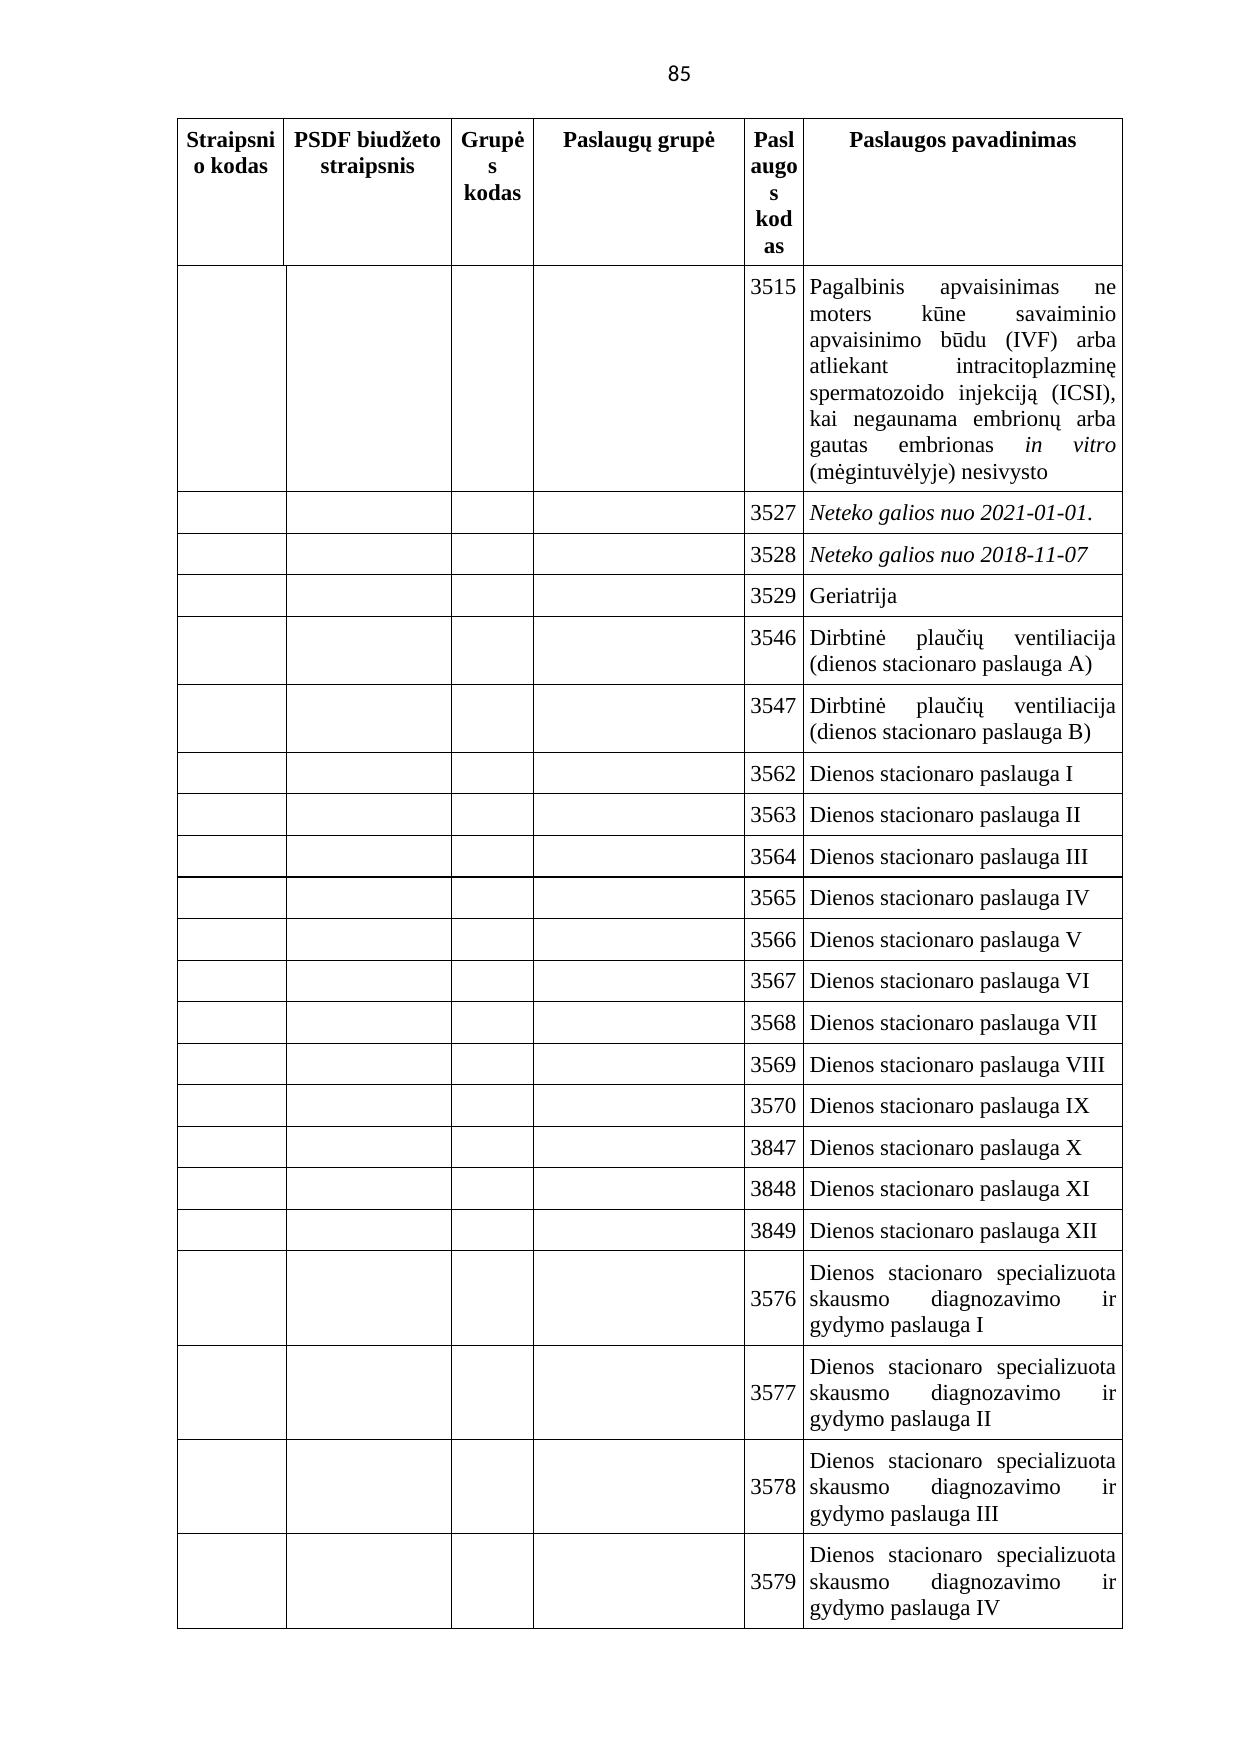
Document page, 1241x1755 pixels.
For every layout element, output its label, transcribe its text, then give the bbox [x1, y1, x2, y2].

table_cell Dienos stacionaro paslauga XI [804, 1168, 1122, 1209]
table_cell [452, 534, 533, 574]
table_cell [452, 1346, 533, 1439]
table_cell Dienos stacionaro paslauga VII [804, 1002, 1122, 1043]
table_header Grupės kodas [452, 119, 533, 265]
table_cell 3564 [745, 836, 803, 876]
table_cell [534, 1440, 744, 1533]
table_cell [534, 575, 744, 616]
table_cell [178, 1168, 286, 1209]
table_cell [178, 1002, 286, 1043]
table_cell 3849 [745, 1210, 803, 1250]
table_cell [287, 1168, 451, 1209]
table_cell [287, 1210, 451, 1250]
table_cell [534, 1044, 744, 1084]
table_cell [452, 1168, 533, 1209]
table_cell [534, 534, 744, 574]
table_cell Dienos stacionaro paslauga X [804, 1127, 1122, 1167]
table_cell [452, 1002, 533, 1043]
table_cell Dirbtinė plaučių ventiliacija (dienos stacionaro paslauga B) [804, 685, 1122, 752]
table_cell [452, 1534, 533, 1627]
table_cell [287, 919, 451, 959]
table_cell [287, 575, 451, 616]
table_cell 3847 [745, 1127, 803, 1167]
table_cell [452, 685, 533, 752]
table_cell [534, 1002, 744, 1043]
table_cell [178, 685, 286, 752]
table_cell [287, 794, 451, 835]
table_cell Pagalbinis apvaisinimas ne moters kūne savaiminio apvaisinimo būdu (IVF) arba atliekant intracitoplazminę spermatozoido injekciją (ICSI), kai negaunama embrionų arba gautas embrionas in vitro (mėgintuvėlyje) nesivysto [804, 266, 1122, 491]
table_cell [534, 685, 744, 752]
table_cell Dirbtinė plaučių ventiliacija (dienos stacionaro paslauga A) [804, 617, 1122, 684]
table_cell [452, 961, 533, 1001]
table_cell 3529 [745, 575, 803, 616]
table_cell [452, 878, 533, 918]
table_cell 3576 [745, 1251, 803, 1345]
table_cell [452, 1044, 533, 1084]
table_cell 3528 [745, 534, 803, 574]
table_cell Dienos stacionaro paslauga VI [804, 961, 1122, 1001]
table_cell 3565 [745, 878, 803, 918]
table_cell [534, 617, 744, 684]
table_cell 3578 [745, 1440, 803, 1533]
table_cell [178, 266, 286, 491]
table_cell Dienos stacionaro paslauga V [804, 919, 1122, 959]
table_cell 3547 [745, 685, 803, 752]
table_cell [178, 492, 286, 533]
table_cell 3848 [745, 1168, 803, 1209]
table_cell [534, 961, 744, 1001]
table_cell [452, 492, 533, 533]
table_cell [534, 1127, 744, 1167]
table_cell [178, 1044, 286, 1084]
table_cell [452, 1085, 533, 1126]
table_cell Dienos stacionaro specializuota skausmo diagnozavimo ir gydymo paslauga III [804, 1440, 1122, 1533]
table_cell [452, 266, 533, 491]
table_cell 3562 [745, 753, 803, 793]
table_cell Dienos stacionaro paslauga IX [804, 1085, 1122, 1126]
table_cell [287, 492, 451, 533]
table_cell 3563 [745, 794, 803, 835]
table_cell [287, 1440, 451, 1533]
table_header Straipsnio kodas [178, 119, 283, 265]
table_cell [452, 1251, 533, 1345]
table_cell [452, 1440, 533, 1533]
table_cell [452, 1210, 533, 1250]
table_cell 3577 [745, 1346, 803, 1439]
table_cell [534, 1168, 744, 1209]
table_cell [287, 1127, 451, 1167]
table_cell 3579 [745, 1534, 803, 1627]
table_cell 3569 [745, 1044, 803, 1084]
table_cell [534, 878, 744, 918]
table_cell [287, 1085, 451, 1126]
table_cell [452, 836, 533, 876]
table_cell Dienos stacionaro paslauga II [804, 794, 1122, 835]
table_cell [452, 753, 533, 793]
table_cell [178, 1085, 286, 1126]
table_cell [534, 753, 744, 793]
table_cell [452, 617, 533, 684]
table_cell [178, 1251, 286, 1345]
table_cell [178, 794, 286, 835]
table_cell [452, 1127, 533, 1167]
table_cell [287, 961, 451, 1001]
table_cell [534, 836, 744, 876]
table_header Paslaugos kodas [745, 119, 803, 265]
table_cell 3567 [745, 961, 803, 1001]
table_cell [178, 961, 286, 1001]
table_cell [178, 1127, 286, 1167]
table_cell [534, 492, 744, 533]
table_header PSDF biudžeto straipsnis [284, 119, 451, 265]
table_cell Geriatrija [804, 575, 1122, 616]
table_cell [287, 878, 451, 918]
table_cell [287, 534, 451, 574]
table_cell Dienos stacionaro specializuota skausmo diagnozavimo ir gydymo paslauga I [804, 1251, 1122, 1345]
table_cell Dienos stacionaro paslauga VIII [804, 1044, 1122, 1084]
table_cell Dienos stacionaro paslauga III [804, 836, 1122, 876]
table_cell [534, 919, 744, 959]
table_cell 3546 [745, 617, 803, 684]
table_cell [178, 919, 286, 959]
table_cell 3568 [745, 1002, 803, 1043]
table_cell [287, 836, 451, 876]
table_cell [452, 794, 533, 835]
table_cell [287, 1002, 451, 1043]
table_cell Neteko galios nuo 2021-01-01. [804, 492, 1122, 533]
table_cell [287, 1044, 451, 1084]
table_cell 3527 [745, 492, 803, 533]
table_cell [178, 836, 286, 876]
table_cell Dienos stacionaro specializuota skausmo diagnozavimo ir gydymo paslauga II [804, 1346, 1122, 1439]
table_cell 3515 [745, 266, 803, 491]
table_header Paslaugų grupė [534, 119, 744, 265]
table_cell [178, 753, 286, 793]
table_cell [534, 1534, 744, 1627]
table_cell Neteko galios nuo 2018-11-07 [804, 534, 1122, 574]
table_cell [287, 685, 451, 752]
table_cell [178, 878, 286, 918]
table_cell [452, 919, 533, 959]
table_cell 3566 [745, 919, 803, 959]
table_cell [452, 575, 533, 616]
table_cell [534, 1346, 744, 1439]
table_cell Dienos stacionaro paslauga I [804, 753, 1122, 793]
table_cell Dienos stacionaro specializuota skausmo diagnozavimo ir gydymo paslauga IV [804, 1534, 1122, 1627]
table_cell [534, 266, 744, 491]
table_cell [178, 1534, 286, 1627]
table_cell [287, 266, 451, 491]
table_cell [287, 1534, 451, 1627]
table_cell [178, 534, 286, 574]
table_cell [534, 1085, 744, 1126]
table_cell 3570 [745, 1085, 803, 1126]
table_cell [178, 1346, 286, 1439]
table_cell [178, 1210, 286, 1250]
table_cell [287, 617, 451, 684]
table_header Paslaugos pavadinimas [804, 119, 1122, 265]
table_cell Dienos stacionaro paslauga IV [804, 878, 1122, 918]
table_cell [534, 1210, 744, 1250]
table_cell [178, 1440, 286, 1533]
table_cell [287, 1251, 451, 1345]
table_cell Dienos stacionaro paslauga XII [804, 1210, 1122, 1250]
table_cell [178, 617, 286, 684]
table_cell [287, 1346, 451, 1439]
table_cell [534, 1251, 744, 1345]
table_cell [287, 753, 451, 793]
table_cell [534, 794, 744, 835]
table_cell [178, 575, 286, 616]
